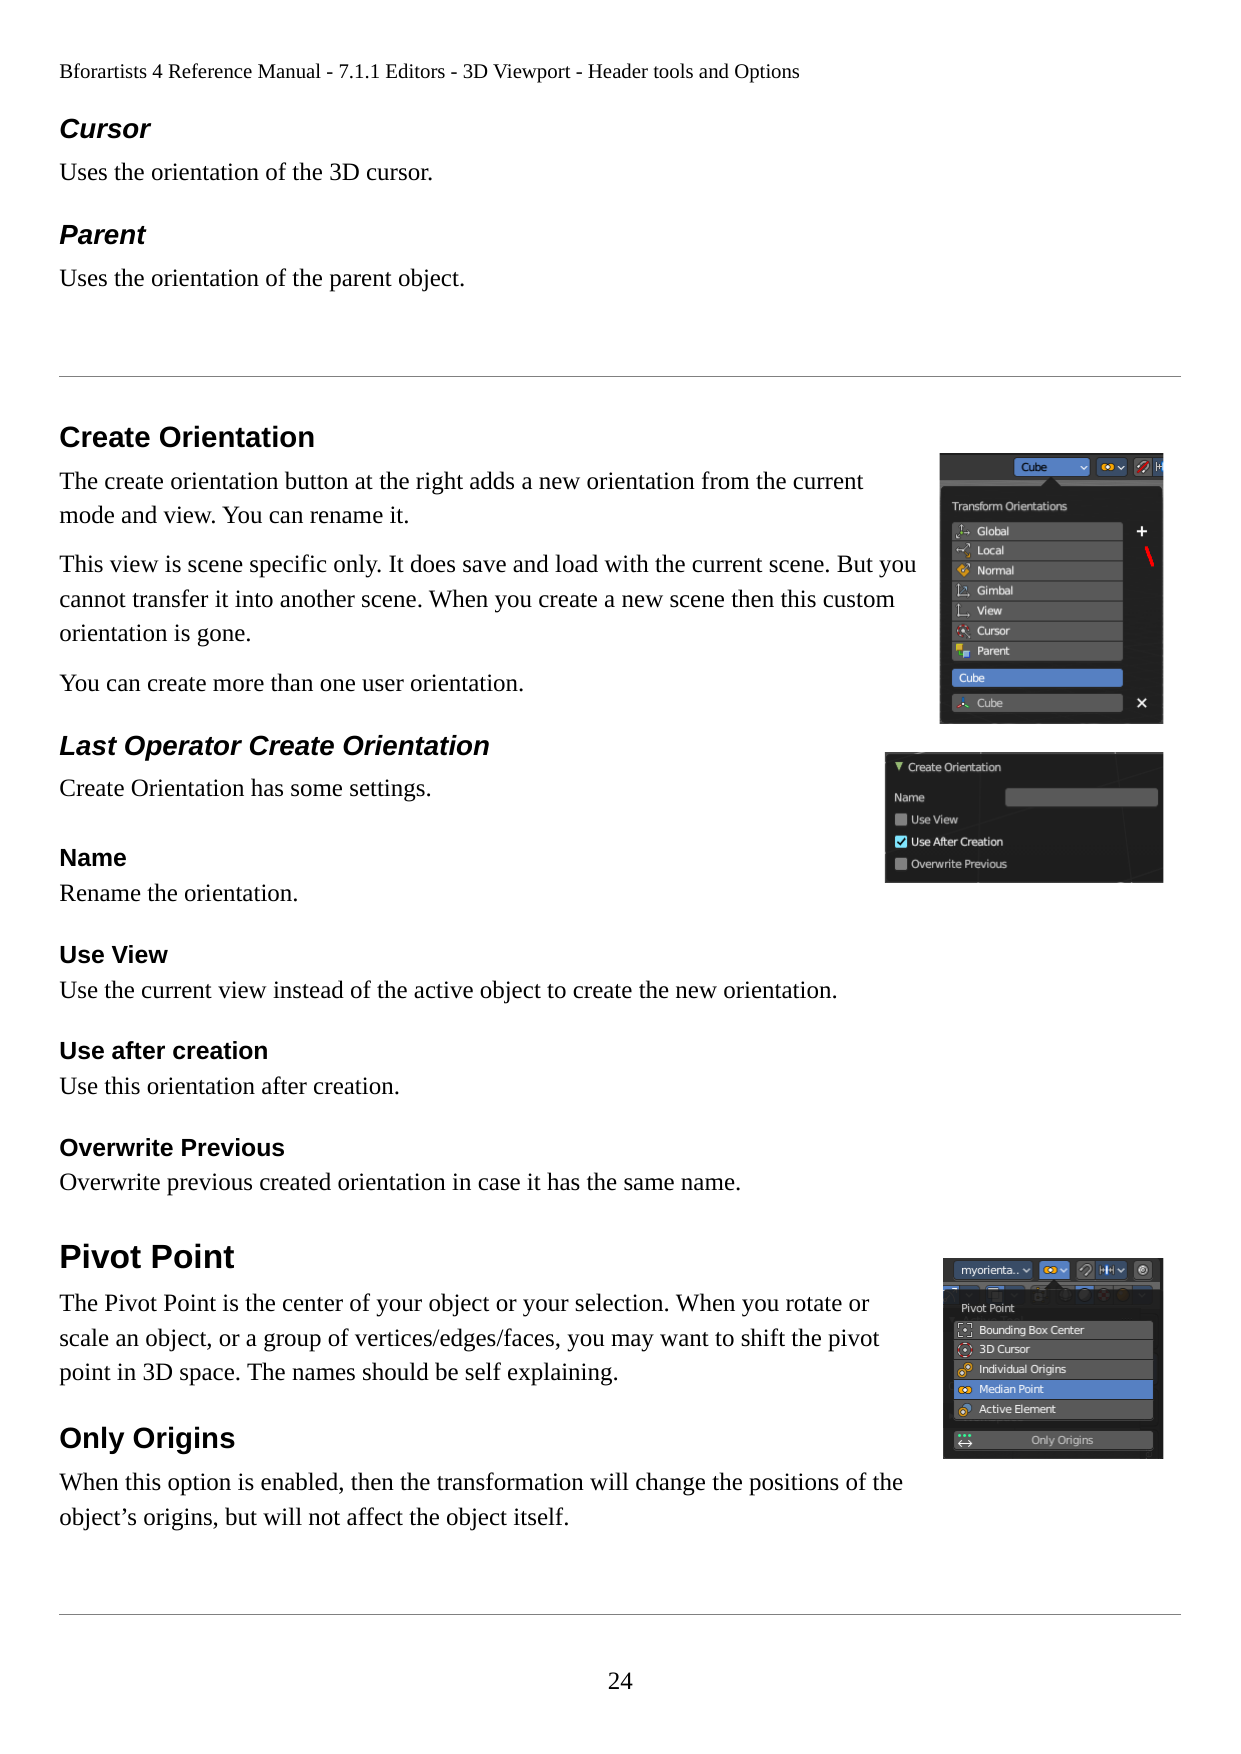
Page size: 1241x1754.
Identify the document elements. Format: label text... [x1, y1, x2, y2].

subtitle [1164, 1421, 1181, 1455]
subtitle Pivot Point [59, 1237, 1181, 1276]
text Uses the orientation of the 3D cursor. [59, 157, 1181, 186]
subtitle Overwrite Previous [59, 1133, 1181, 1161]
subtitle Parent [59, 218, 1181, 250]
text You can create more than one user orientation. [59, 668, 939, 696]
subtitle Name [59, 843, 884, 872]
text When this option is enabled, then the transformation will change the positions of the object’s origins, but will not affect the object itself. [59, 1467, 1181, 1531]
text Use this orientation after creation. [59, 1071, 1181, 1100]
text Rename the orientation. [59, 878, 1181, 907]
text The Pivot Point is the center of your object or your selection. When you rotate or scale an object, or a group of vertices/edges/faces, you may want to shift the pivot point in 3D space. The names should be self explaining. [59, 1288, 943, 1386]
subtitle Use after creation [59, 1036, 1181, 1065]
text Overwrite previous created orientation in case it has the same name. [59, 1167, 1181, 1196]
subtitle Last Operator Create Orientation [59, 729, 1181, 761]
text This view is scene specific only. It does save and load with the current scene. But you cannot transfer it into another scene. When you create a new scene then this custom orientation is gone. [59, 549, 939, 647]
subtitle Create Orientation [59, 420, 1181, 453]
text Uses the orientation of the parent object. [59, 263, 1181, 292]
picture [939, 453, 1164, 724]
picture [943, 1258, 1164, 1459]
subtitle [1164, 843, 1181, 872]
subtitle Only Origins [59, 1421, 943, 1455]
picture [884, 752, 1164, 883]
text The create orientation button at the right adds a new orientation from the current mode and view. You can rename it. [59, 466, 939, 529]
text Use the current view instead of the active object to create the new orientation. [59, 975, 1181, 1003]
subtitle Cursor [59, 113, 1181, 144]
text Create Orientation has some settings. [59, 773, 884, 802]
subtitle Use View [59, 940, 1181, 968]
